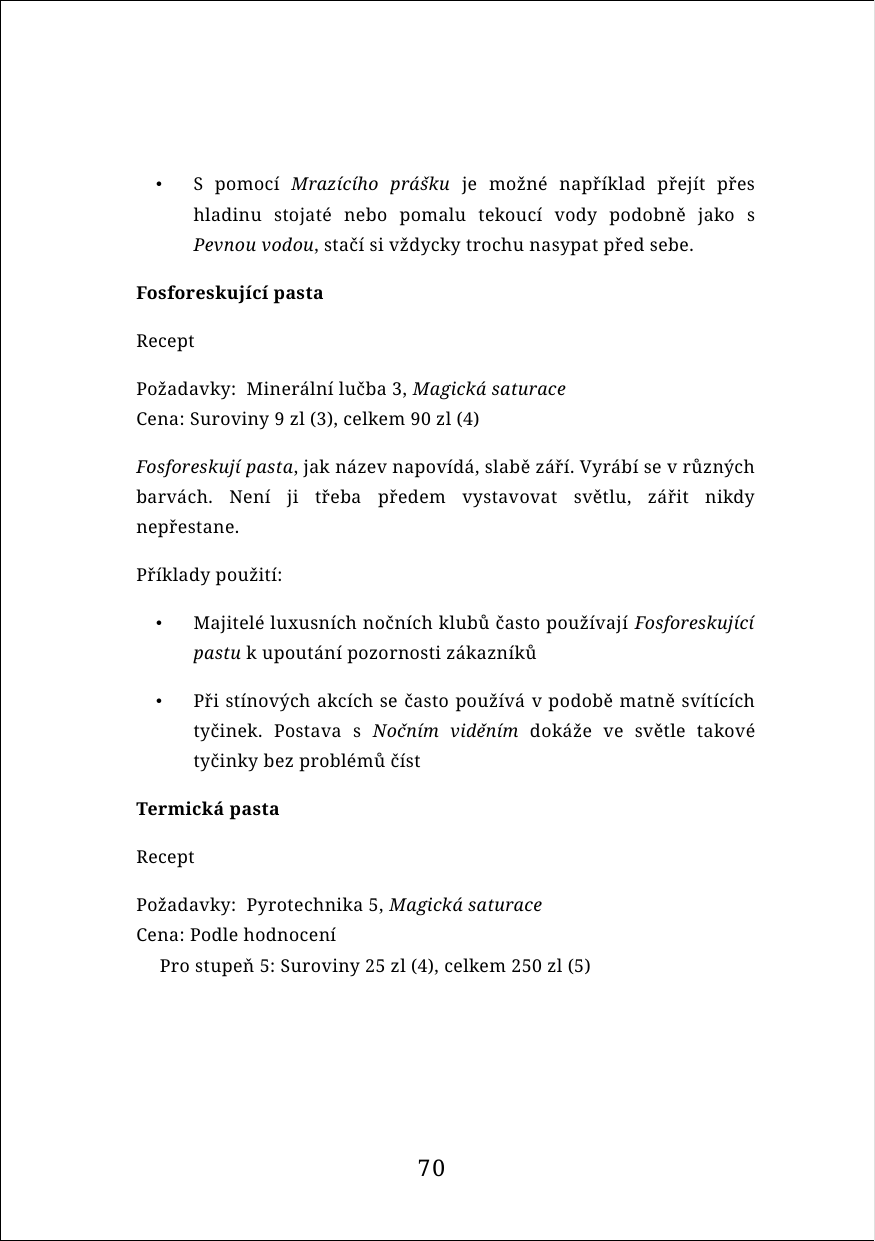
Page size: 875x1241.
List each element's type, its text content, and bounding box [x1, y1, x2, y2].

text Recept [136, 328, 756, 352]
list Při stínových akcích se často používá v podobě matně svítících tyčinek. Postava s Nočním viděním dokáže ve světle takové tyčinky bez problémů číst [156, 688, 756, 773]
text Termická pasta [136, 797, 756, 821]
text Požadavky: Pyrotechnika 5, Magická saturace Cena: Podle hodnocení Pro stupeň 5: Suroviny 25 zl (4), celkem 250 zl (5) [136, 893, 756, 977]
text Fosforeskující pasta [136, 280, 756, 304]
text Požadavky: Minerální lučba 3, Magická saturace Cena: Suroviny 9 zl (3), celkem 90 zl (4) [136, 376, 756, 430]
text Recept [136, 845, 756, 869]
text Fosforeskují pasta, jak název napovídá, slabě září. Vyrábí se v různých barvách. Není ji třeba předem vystavovat světlu, zářit nikdy nepřestane. [136, 454, 756, 539]
list S pomocí Mrazícího prášku je možné například přejít přes hladinu stojaté nebo pomalu tekoucí vody podobně jako s Pevnou vodou, stačí si vždycky trochu nasypat před sebe. [156, 172, 756, 256]
list Majitelé luxusních nočních klubů často používají Fosforeskující pastu k upoutání pozornosti zákazníků [156, 610, 756, 665]
text Příklady použití: [136, 562, 756, 587]
